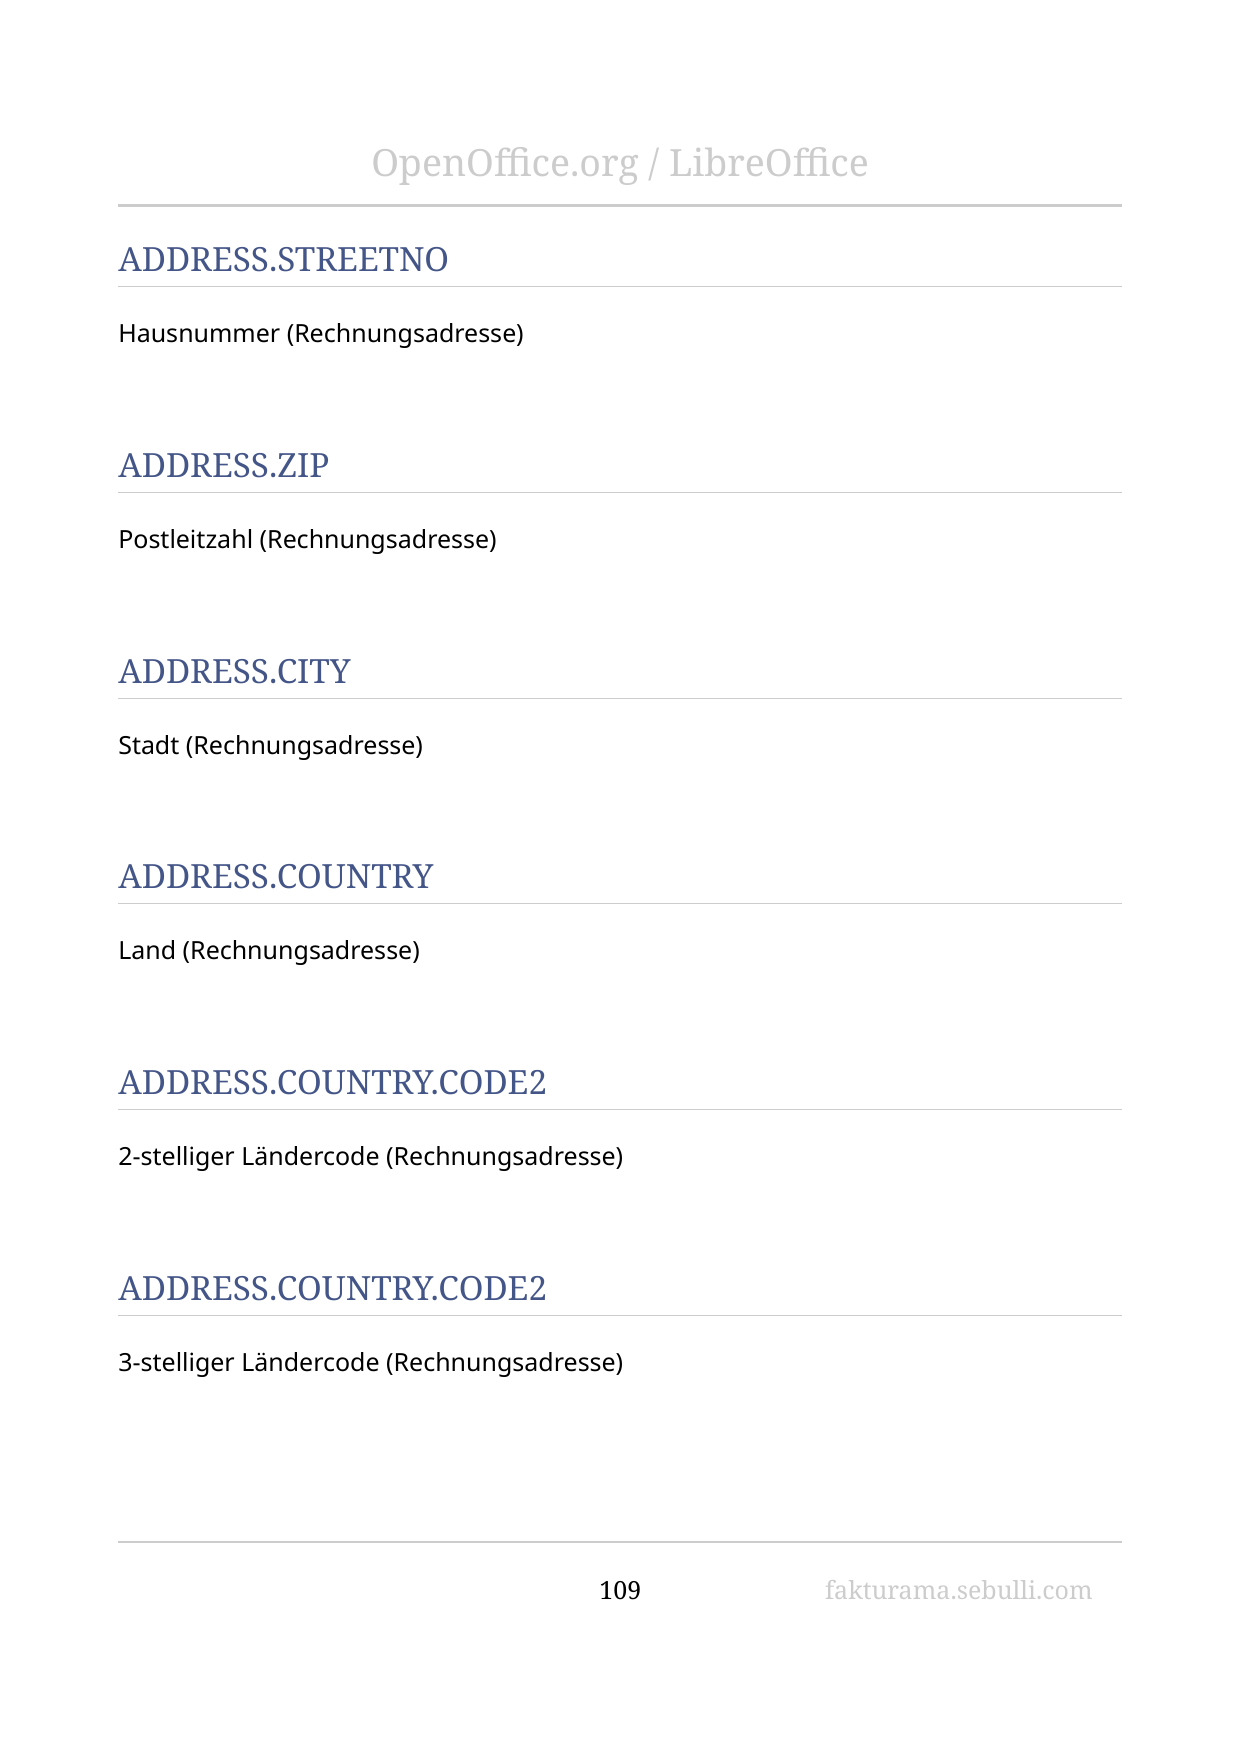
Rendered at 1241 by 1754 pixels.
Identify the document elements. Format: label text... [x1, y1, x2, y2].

text Land (Rechnungsadresse) [118, 933, 1122, 967]
text Postleitzahl (Rechnungsadresse) [118, 522, 1122, 556]
subtitle ADDRESS.ZIP [118, 442, 1122, 492]
subtitle ADDRESS.COUNTRY.CODE2 [118, 1265, 1122, 1315]
subtitle ADDRESS.COUNTRY.CODE2 [118, 1059, 1122, 1109]
text 3-stelliger Ländercode (Rechnungsadresse) [118, 1344, 1122, 1378]
text Stadt (Rechnungsadresse) [118, 727, 1122, 761]
subtitle ADDRESS.STREETNO [118, 236, 1122, 286]
text Hausnummer (Rechnungsadresse) [118, 316, 1122, 350]
subtitle ADDRESS.CITY [118, 648, 1122, 698]
subtitle ADDRESS.COUNTRY [118, 853, 1122, 903]
text 2-stelliger Ländercode (Rechnungsadresse) [118, 1139, 1122, 1173]
